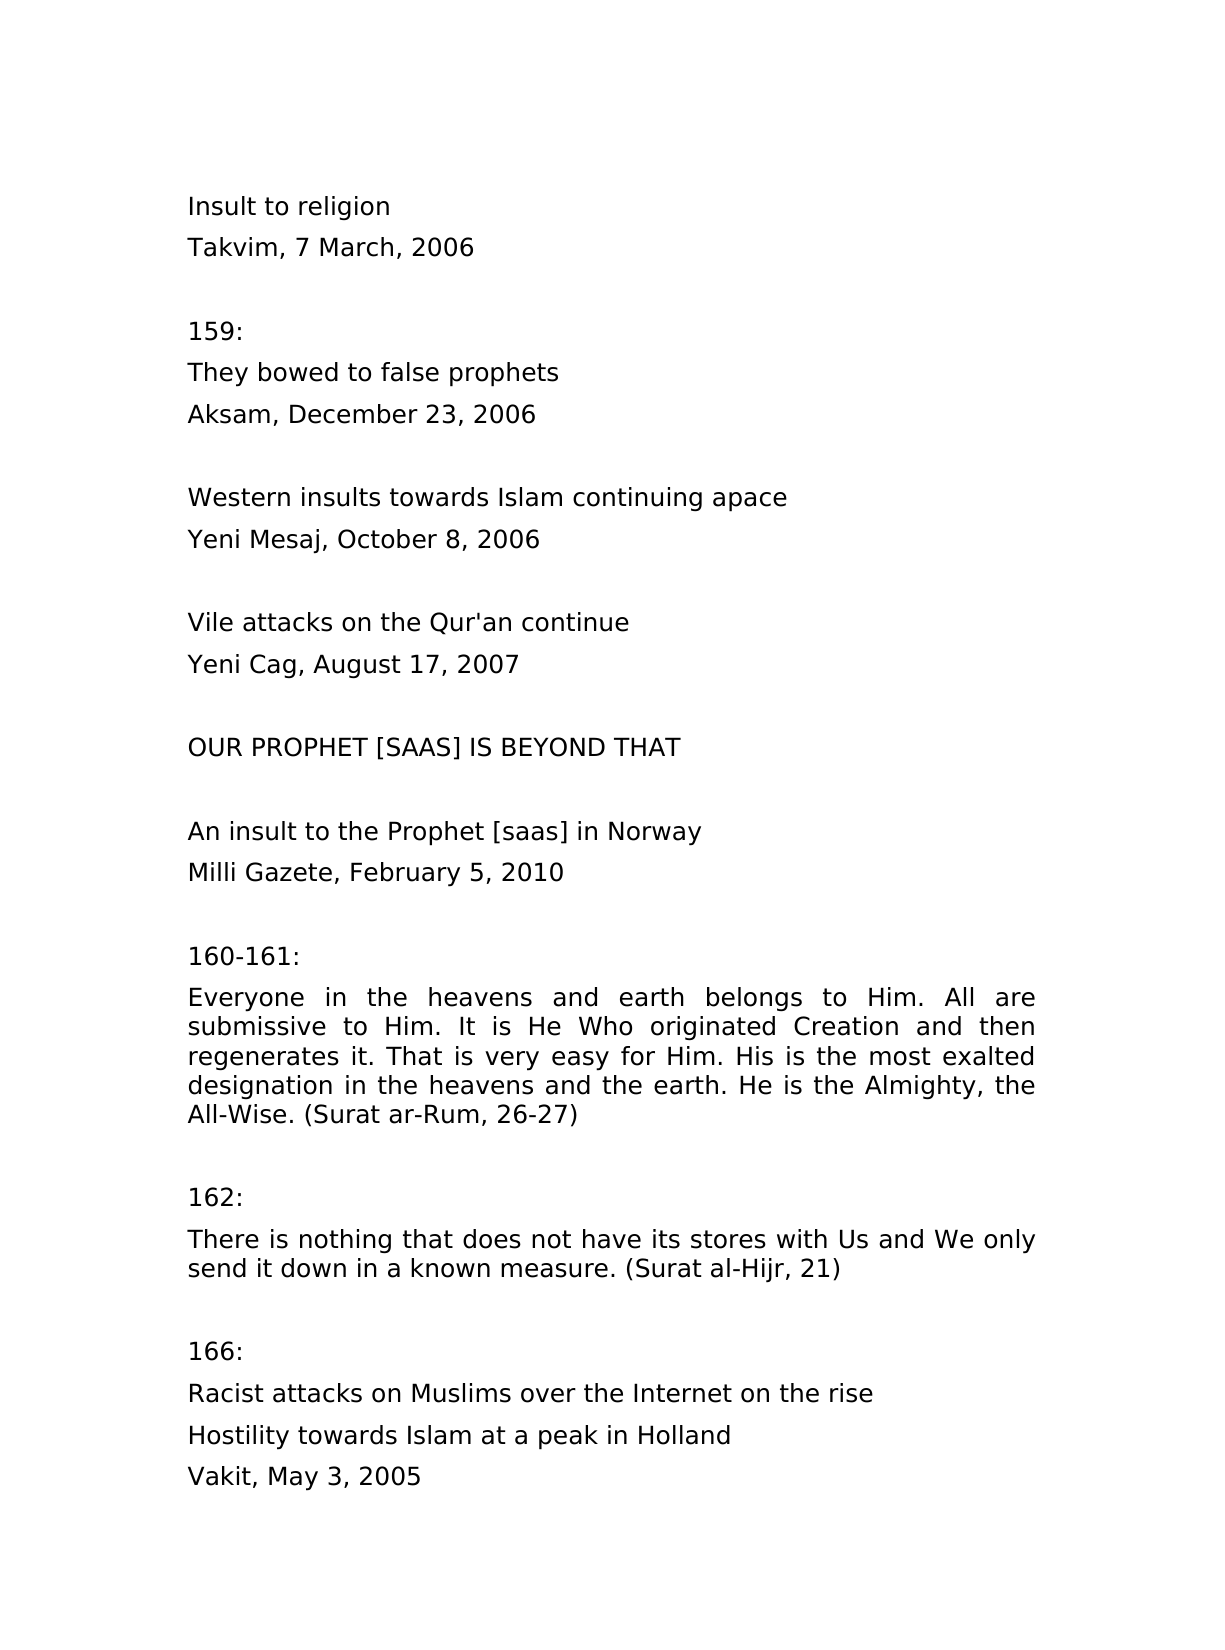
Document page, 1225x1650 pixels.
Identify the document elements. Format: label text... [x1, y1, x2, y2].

text Yeni Mesaj, October 8, 2006 [187, 525, 1037, 554]
text 162: [187, 1183, 1037, 1212]
text They bowed to false prophets [187, 358, 1037, 387]
text Yeni Cag, August 17, 2007 [187, 650, 1037, 679]
text An insult to the Prophet [saas] in Norway [187, 817, 1037, 846]
text Insult to religion [187, 192, 1037, 221]
text There is nothing that does not have its stores with Us and We only send it down in a known measure. (Surat al-Hijr, 21) [187, 1225, 1037, 1283]
text Vile attacks on the Qur'an continue [187, 608, 1037, 637]
text 159: [187, 317, 1037, 346]
text Milli Gazete, February 5, 2010 [187, 858, 1037, 887]
text 166: [187, 1337, 1037, 1367]
text Vakit, May 3, 2005 [187, 1462, 1037, 1492]
text Racist attacks on Muslims over the Internet on the rise [187, 1379, 1037, 1408]
text Everyone in the heavens and earth belongs to Him. All are submissive to Him. It is He Who originated Creation and then regenerates it. That is very easy for Him. His is the most exalted designation in the heavens and the earth. He is the Almighty, the All-Wise. (Surat ar-Rum, 26-27) [187, 983, 1037, 1129]
text OUR PROPHET [SAAS] IS BEYOND THAT [187, 733, 1037, 762]
text Western insults towards Islam continuing apace [187, 483, 1037, 512]
text Hostility towards Islam at a peak in Holland [187, 1421, 1037, 1450]
text Aksam, December 23, 2006 [187, 400, 1037, 429]
text Takvim, 7 March, 2006 [187, 233, 1037, 262]
text 160-161: [187, 942, 1037, 971]
